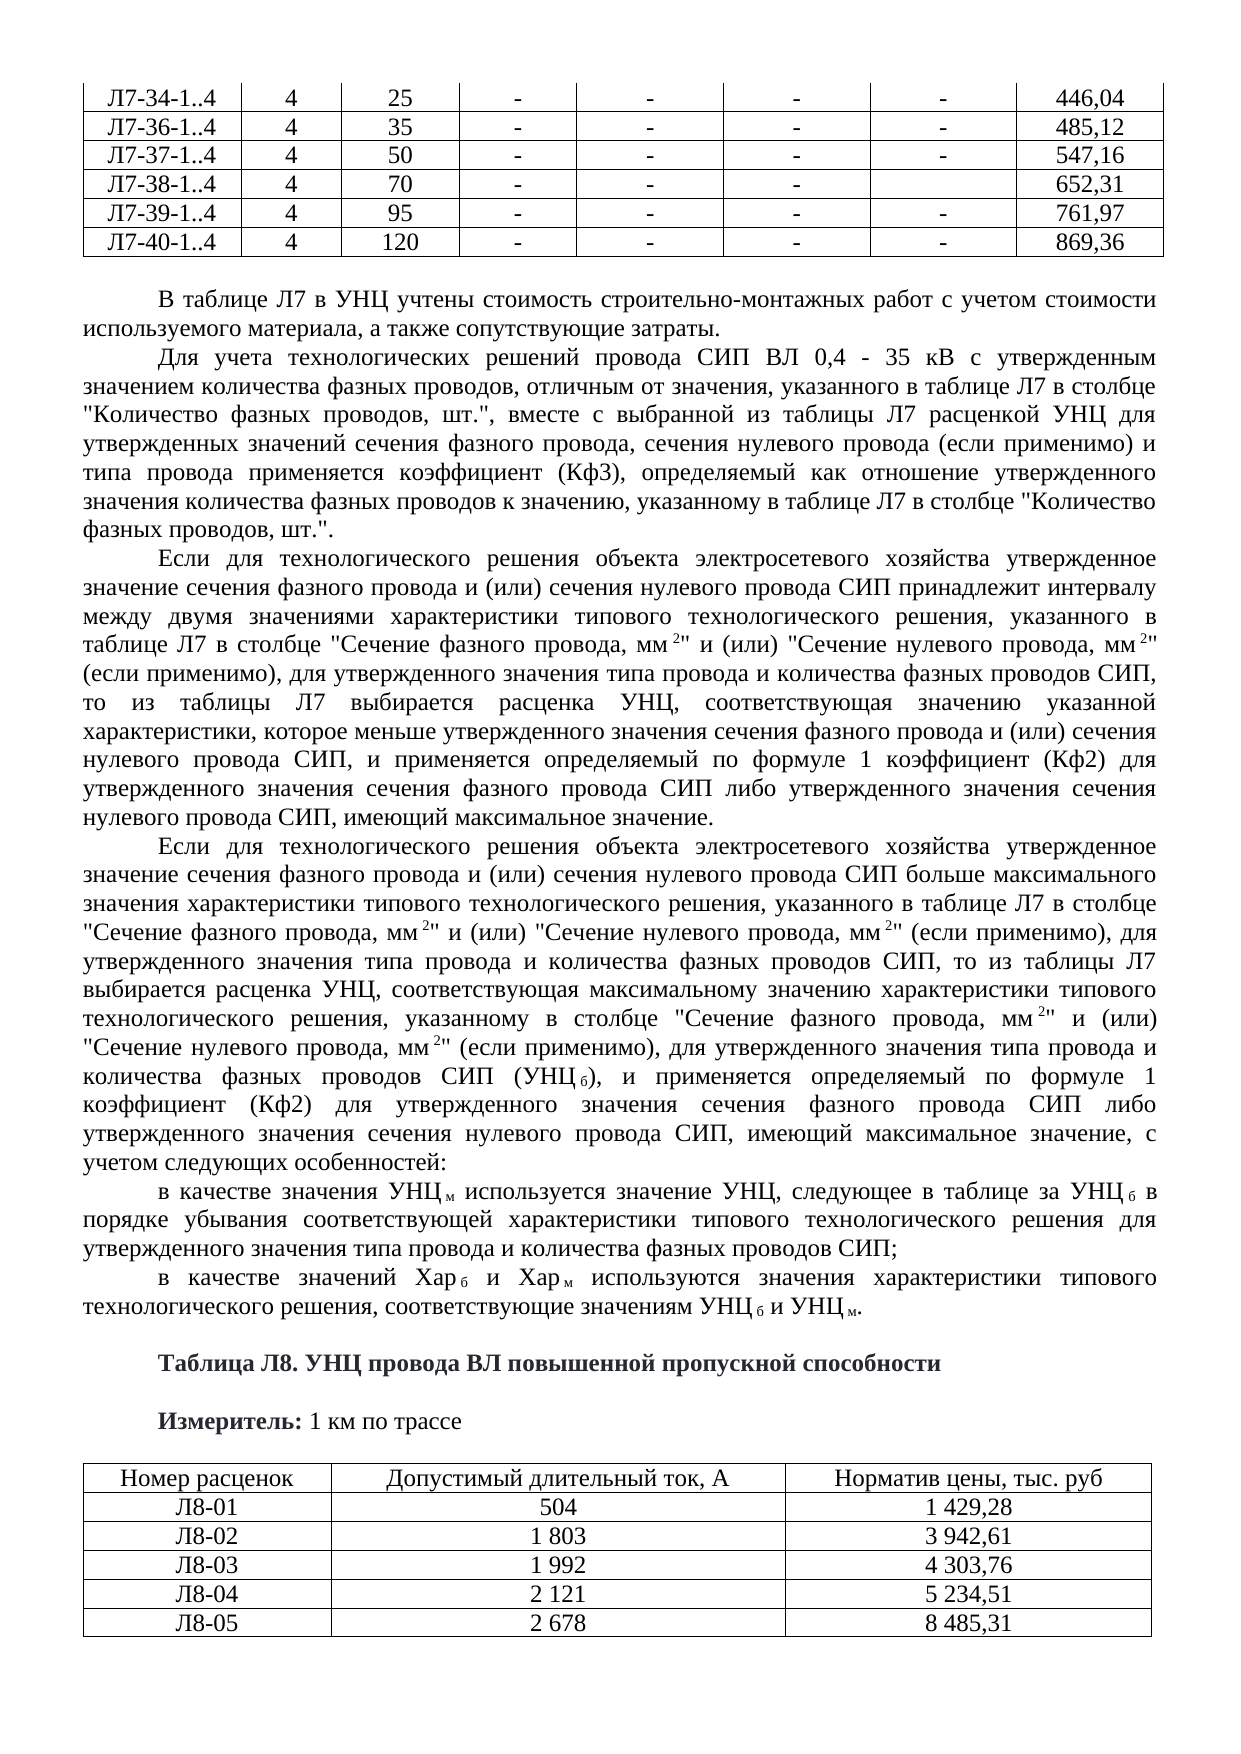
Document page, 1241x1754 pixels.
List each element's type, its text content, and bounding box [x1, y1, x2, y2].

table_cell - [724, 199, 870, 227]
table_header Норматив цены, тыс. руб [786, 1464, 1151, 1492]
table_cell 504 [332, 1493, 785, 1521]
table_cell 2 678 [332, 1609, 785, 1636]
table_cell Л7-36-1..4 [84, 112, 241, 140]
table_cell [871, 170, 1016, 198]
table_cell Л7-38-1..4 [84, 170, 241, 198]
table_cell - [871, 141, 1016, 169]
table_cell - [460, 141, 576, 169]
table_cell 95 [342, 199, 459, 227]
table_cell 2 121 [332, 1580, 785, 1608]
table_cell 120 [342, 228, 459, 256]
table_cell - [577, 83, 723, 111]
table_cell - [460, 170, 576, 198]
table_cell - [460, 199, 576, 227]
table_header Допустимый длительный ток, А [332, 1464, 785, 1492]
table_header Номер расценок [84, 1464, 331, 1492]
table_cell - [724, 228, 870, 256]
table_cell 869,36 [1017, 228, 1163, 256]
text В таблице Л7 в УНЦ учтены стоимость строительно-монтажных работ с учетом стоимости используемого материала, а также сопутствующие затраты. [83, 284, 1157, 342]
table_cell 1 429,28 [786, 1493, 1151, 1521]
table_cell - [460, 228, 576, 256]
table_cell Л7-39-1..4 [84, 199, 241, 227]
table_cell 3 942,61 [786, 1522, 1151, 1550]
table_cell - [460, 112, 576, 140]
table_cell 485,12 [1017, 112, 1163, 140]
table_cell 4 [242, 199, 341, 227]
text в качестве значений Хар б и Хар м используются значения характеристики типового технологического решения, соответствующие значениям УНЦ б и УНЦ м. [83, 1262, 1157, 1319]
table_cell - [724, 112, 870, 140]
table_cell 4 [242, 112, 341, 140]
table_cell - [577, 141, 723, 169]
table_cell - [871, 112, 1016, 140]
table_cell - [577, 112, 723, 140]
table_cell 1 803 [332, 1522, 785, 1550]
table_cell Л7-34-1..4 [84, 83, 241, 111]
table_cell - [724, 141, 870, 169]
table_cell - [577, 228, 723, 256]
table_cell - [871, 228, 1016, 256]
table_cell - [577, 170, 723, 198]
table_cell - [460, 83, 576, 111]
table_cell Л8-03 [84, 1551, 331, 1579]
table_cell 1 992 [332, 1551, 785, 1579]
table_cell 50 [342, 141, 459, 169]
table_cell 446,04 [1017, 83, 1163, 111]
table_cell 8 485,31 [786, 1609, 1151, 1636]
table_cell Л8-01 [84, 1493, 331, 1521]
table_cell - [724, 83, 870, 111]
table_cell 4 [242, 83, 341, 111]
table_cell - [724, 170, 870, 198]
text Измеритель: 1 км по трассе [83, 1406, 1157, 1434]
table_cell 25 [342, 83, 459, 111]
text Если для технологического решения объекта электросетевого хозяйства утвержденное значение сечения фазного провода и (или) сечения нулевого провода СИП больше максимального значения характеристики типового технологического решения, указанного в таблице Л7 в столбце "Сечение фазного провода, мм 2" и (или) "Сечение нулевого провода, мм 2" (если применимо), для утвержденного значения типа провода и количества фазных проводов СИП, то из таблицы Л7 выбирается расценка УНЦ, соответствующая максимальному значению характеристики типового технологического решения, указанному в столбце "Сечение фазного провода, мм 2" и (или) "Сечение нулевого провода, мм 2" (если применимо), для утвержденного значения типа провода и количества фазных проводов СИП (УНЦ б), и применяется определяемый по формуле 1 коэффициент (Кф2) для утвержденного значения сечения фазного провода СИП либо утвержденного значения сечения нулевого провода СИП, имеющий максимальное значение, с учетом следующих особенностей: [83, 831, 1157, 1176]
table_cell 5 234,51 [786, 1580, 1151, 1608]
table_cell 652,31 [1017, 170, 1163, 198]
table_cell 70 [342, 170, 459, 198]
table_cell 4 [242, 228, 341, 256]
table_cell 761,97 [1017, 199, 1163, 227]
table_cell Л8-04 [84, 1580, 331, 1608]
table_cell 4 [242, 170, 341, 198]
table_cell Л8-02 [84, 1522, 331, 1550]
table_cell Л7-37-1..4 [84, 141, 241, 169]
table_cell 35 [342, 112, 459, 140]
table_cell 547,16 [1017, 141, 1163, 169]
table_cell Л7-40-1..4 [84, 228, 241, 256]
text Если для технологического решения объекта электросетевого хозяйства утвержденное значение сечения фазного провода и (или) сечения нулевого провода СИП принадлежит интервалу между двумя значениями характеристики типового технологического решения, указанного в таблице Л7 в столбце "Сечение фазного провода, мм 2" и (или) "Сечение нулевого провода, мм 2" (если применимо), для утвержденного значения типа провода и количества фазных проводов СИП, то из таблицы Л7 выбирается расценка УНЦ, соответствующая значению указанной характеристики, которое меньше утвержденного значения сечения фазного провода и (или) сечения нулевого провода СИП, и применяется определяемый по формуле 1 коэффициент (Кф2) для утвержденного значения сечения фазного провода СИП либо утвержденного значения сечения нулевого провода СИП, имеющий максимальное значение. [83, 543, 1157, 831]
text Таблица Л8. УНЦ провода ВЛ повышенной пропускной способности [83, 1348, 1157, 1377]
table_cell 4 303,76 [786, 1551, 1151, 1579]
table_cell - [871, 199, 1016, 227]
table_cell 4 [242, 141, 341, 169]
text Для учета технологических решений провода СИП ВЛ 0,4 - 35 кВ с утвержденным значением количества фазных проводов, отличным от значения, указанного в таблице Л7 в столбце "Количество фазных проводов, шт.", вместе с выбранной из таблицы Л7 расценкой УНЦ для утвержденных значений сечения фазного провода, сечения нулевого провода (если применимо) и типа провода применяется коэффициент (Кф3), определяемый как отношение утвержденного значения количества фазных проводов к значению, указанному в таблице Л7 в столбце "Количество фазных проводов, шт.". [83, 342, 1157, 543]
table_cell - [577, 199, 723, 227]
table_cell Л8-05 [84, 1609, 331, 1636]
text в качестве значения УНЦ м используется значение УНЦ, следующее в таблице за УНЦ б в порядке убывания соответствующей характеристики типового технологического решения для утвержденного значения типа провода и количества фазных проводов СИП; [83, 1176, 1157, 1262]
table_cell - [871, 83, 1016, 111]
